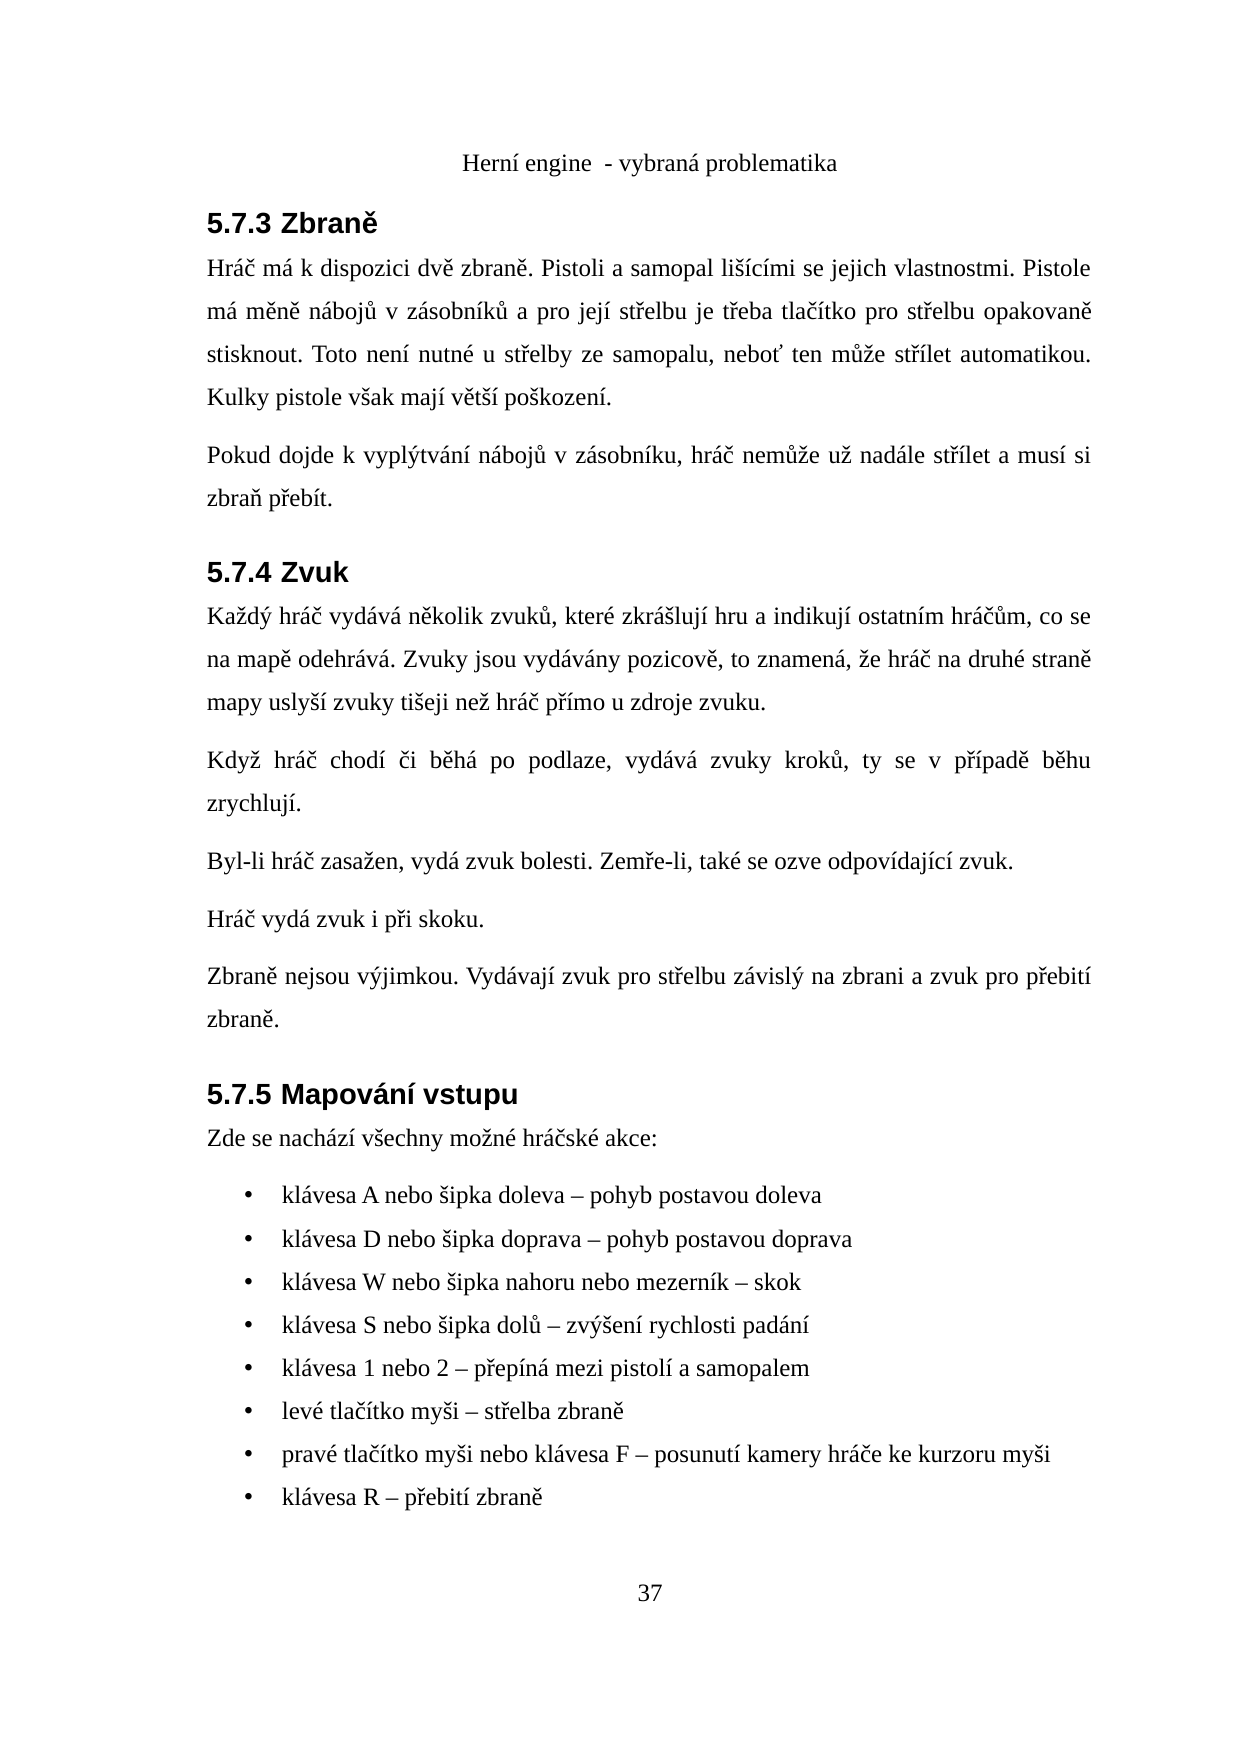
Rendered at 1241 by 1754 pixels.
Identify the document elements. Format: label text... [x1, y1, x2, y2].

list klávesa A nebo šipka doleva – pohyb postavou doleva [244, 1181, 1093, 1209]
list levé tlačítko myši – střelba zbraně [244, 1396, 1093, 1425]
text Pokud dojde k vyplýtvání nábojů v zásobníku, hráč nemůže už nadále střílet a musí si zbraň přebít. [207, 440, 1093, 512]
text Každý hráč vydává několik zvuků, které zkrášlují hru a indikují ostatním hráčům, co se na mapě odehrává. Zvuky jsou vydávány pozicově, to znamená, že hráč na druhé straně mapy uslyší zvuky tišeji než hráč přímo u zdroje zvuku. [207, 601, 1093, 716]
list klávesa R – přebití zbraně [244, 1482, 1093, 1511]
list pravé tlačítko myši nebo klávesa F – posunutí kamery hráče ke kurzoru myši [244, 1439, 1093, 1468]
list klávesa D nebo šipka doprava – pohyb postavou doprava [244, 1224, 1093, 1252]
list klávesa S nebo šipka dolů – zvýšení rychlosti padání [244, 1310, 1093, 1339]
list klávesa 1 nebo 2 – přepíná mezi pistolí a samopalem [244, 1353, 1093, 1382]
text Byl-li hráč zasažen, vydá zvuk bolesti. Zemře-li, také se ozve odpovídající zvuk. [207, 846, 1093, 875]
text Hráč má k dispozici dvě zbraně. Pistoli a samopal lišícími se jejich vlastnostmi. Pistole má měně nábojů v zásobníků a pro její střelbu je třeba tlačítko pro střelbu opakovaně stisknout. Toto není nutné u střelby ze samopalu, neboť ten může střílet automatikou. Kulky pistole však mají větší poškození. [207, 253, 1093, 411]
text Zde se nachází všechny možné hráčské akce: [207, 1123, 1093, 1152]
list klávesa W nebo šipka nahoru nebo mezerník – skok [244, 1267, 1093, 1296]
subtitle Mapování vstupu [207, 1077, 1093, 1110]
subtitle Zbraně [207, 207, 1093, 240]
text Když hráč chodí či běhá po podlaze, vydává zvuky kroků, ty se v případě běhu zrychlují. [207, 745, 1093, 817]
text Zbraně nejsou výjimkou. Vydávají zvuk pro střelbu závislý na zbrani a zvuk pro přebití zbraně. [207, 961, 1093, 1033]
subtitle Zvuk [207, 555, 1093, 589]
text Hráč vydá zvuk i při skoku. [207, 904, 1093, 932]
